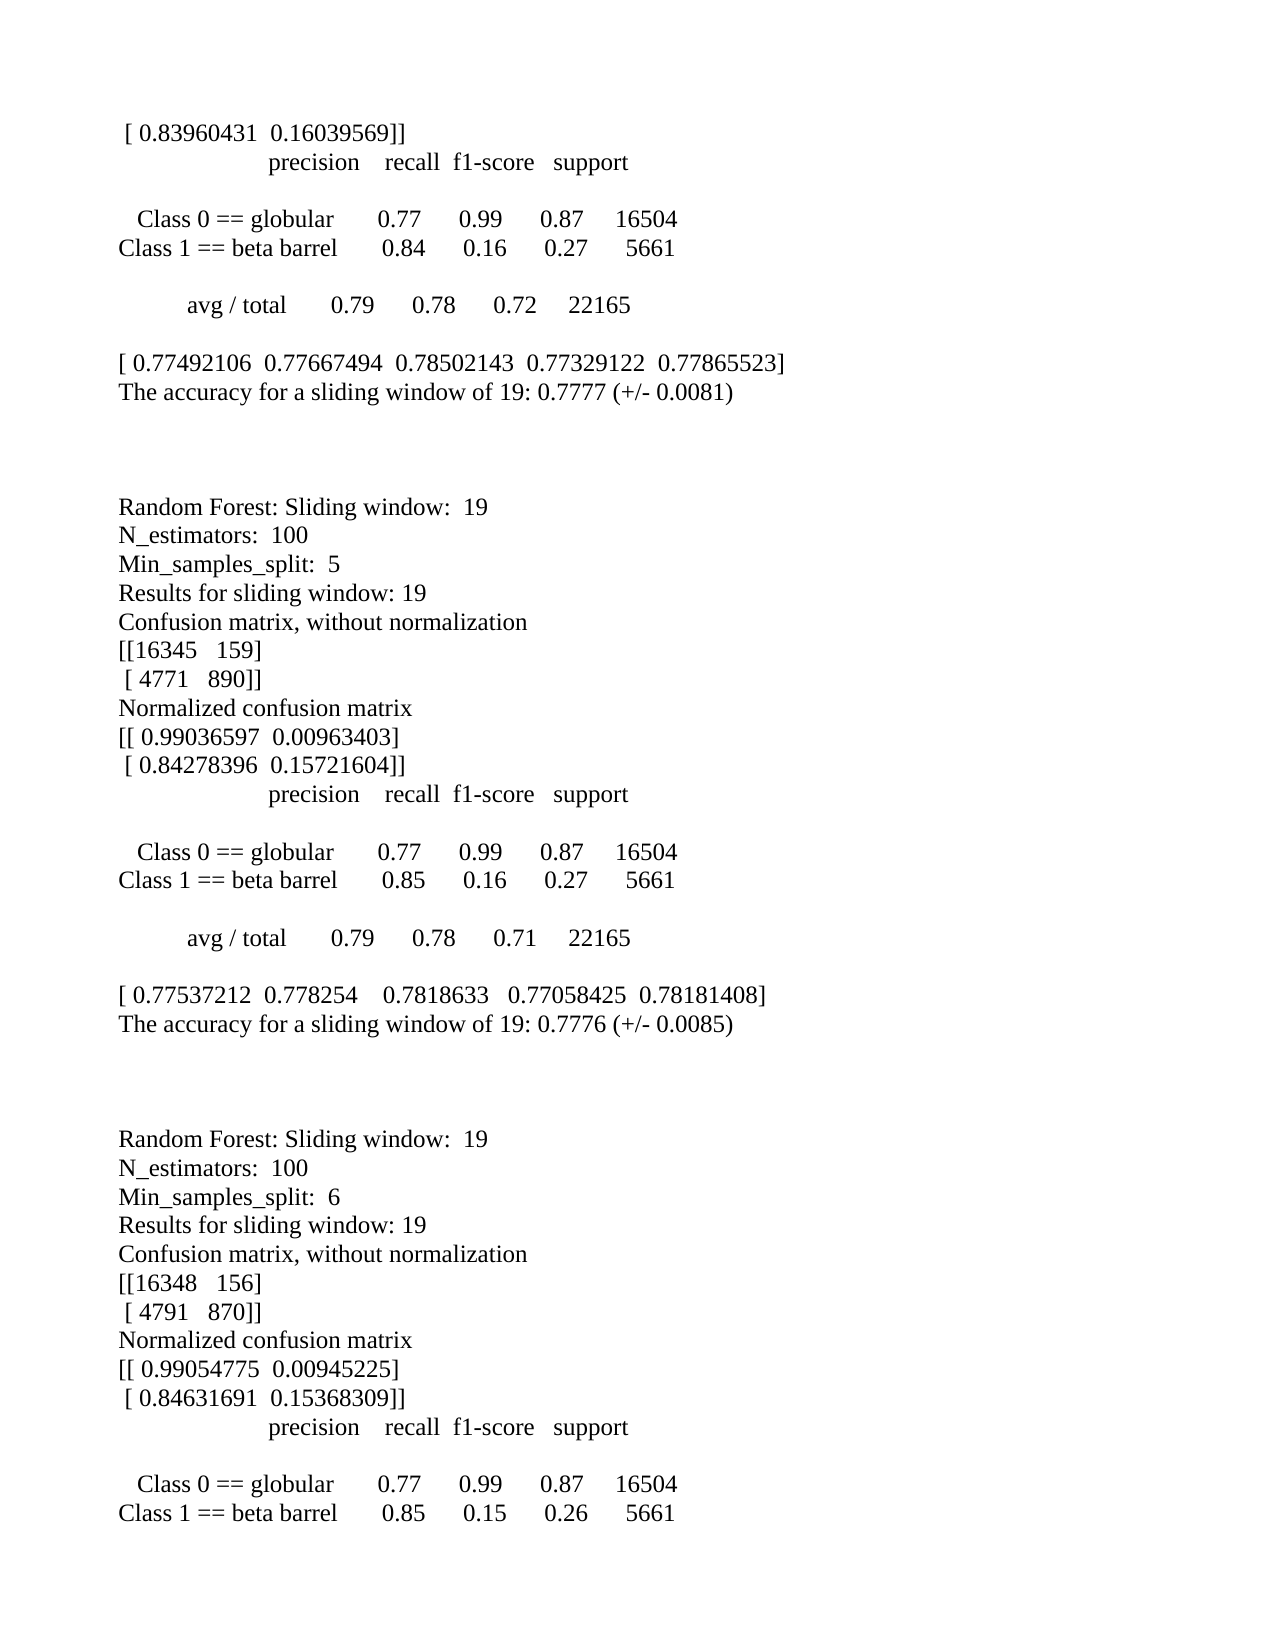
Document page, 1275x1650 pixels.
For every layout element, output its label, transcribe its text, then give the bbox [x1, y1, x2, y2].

text Normalized confusion matrix [118, 1326, 1157, 1354]
text N_estimators: 100 [118, 1153, 1157, 1182]
text [ 0.84631691 0.15368309]] [118, 1383, 1157, 1412]
text Class 0 == globular 0.77 0.99 0.87 16504 [118, 837, 1157, 866]
text The accuracy for a sliding window of 19: 0.7777 (+/- 0.0081) [118, 377, 1157, 406]
text [ 0.77537212 0.778254 0.7818633 0.77058425 0.78181408] [118, 981, 1157, 1009]
text Results for sliding window: 19 [118, 578, 1157, 607]
text Min_samples_split: 6 [118, 1182, 1157, 1211]
text Random Forest: Sliding window: 19 [118, 1124, 1157, 1153]
text [[ 0.99054775 0.00945225] [118, 1354, 1157, 1383]
text N_estimators: 100 [118, 521, 1157, 549]
text Class 1 == beta barrel 0.85 0.16 0.27 5661 [118, 866, 1157, 894]
text Min_samples_split: 5 [118, 549, 1157, 578]
text [ 4771 890]] [118, 664, 1157, 693]
text Class 0 == globular 0.77 0.99 0.87 16504 [118, 1469, 1157, 1498]
text Confusion matrix, without normalization [118, 1239, 1157, 1268]
text Class 1 == beta barrel 0.84 0.16 0.27 5661 [118, 233, 1157, 262]
text Normalized confusion matrix [118, 693, 1157, 722]
text [[16345 159] [118, 636, 1157, 664]
text precision recall f1-score support [118, 147, 1157, 176]
text [[ 0.99036597 0.00963403] [118, 722, 1157, 751]
text [ 0.84278396 0.15721604]] [118, 751, 1157, 779]
text [[16348 156] [118, 1268, 1157, 1297]
text [ 0.77492106 0.77667494 0.78502143 0.77329122 0.77865523] [118, 348, 1157, 377]
text Confusion matrix, without normalization [118, 607, 1157, 636]
text The accuracy for a sliding window of 19: 0.7776 (+/- 0.0085) [118, 1009, 1157, 1038]
text Class 1 == beta barrel 0.85 0.15 0.26 5661 [118, 1498, 1157, 1527]
text precision recall f1-score support [118, 779, 1157, 808]
text precision recall f1-score support [118, 1412, 1157, 1441]
text avg / total 0.79 0.78 0.72 22165 [118, 291, 1157, 319]
text Random Forest: Sliding window: 19 [118, 492, 1157, 521]
text Class 0 == globular 0.77 0.99 0.87 16504 [118, 204, 1157, 233]
text Results for sliding window: 19 [118, 1211, 1157, 1239]
text [ 4791 870]] [118, 1297, 1157, 1326]
text [ 0.83960431 0.16039569]] [118, 118, 1157, 147]
text avg / total 0.79 0.78 0.71 22165 [118, 923, 1157, 952]
